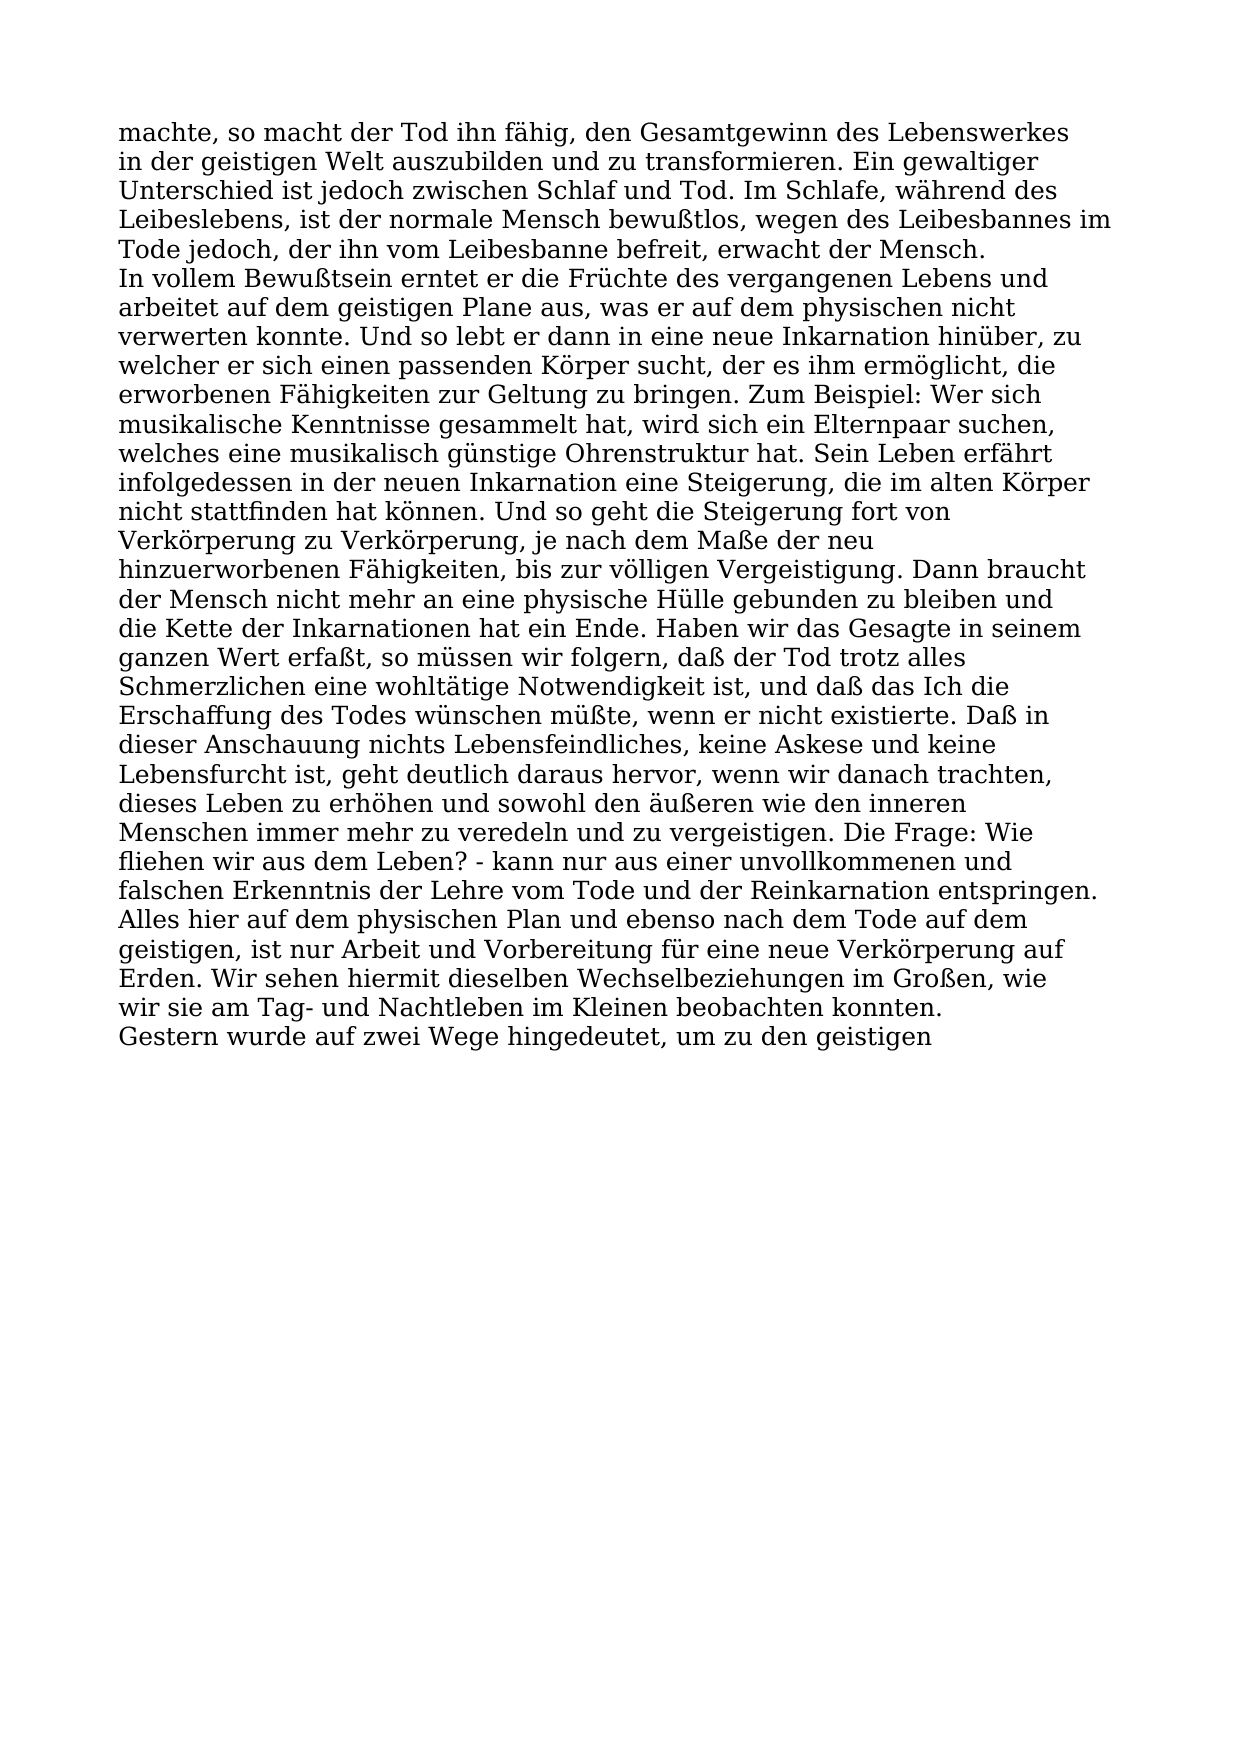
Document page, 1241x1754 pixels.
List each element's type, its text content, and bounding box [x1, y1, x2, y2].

text der Mensch nicht mehr an eine physische Hülle gebunden zu bleiben und [118, 585, 1122, 614]
text Gestern wurde auf zwei Wege hingedeutet, um zu den geistigen [118, 1022, 1122, 1051]
text welcher er sich einen passenden Körper sucht, der es ihm ermöglicht, die [118, 351, 1122, 381]
text Erschaffung des Todes wünschen müßte, wenn er nicht existierte. Daß in [118, 701, 1122, 731]
text erworbenen Fähigkeiten zur Geltung zu bringen. Zum Beispiel: Wer sich [118, 381, 1122, 410]
text Verkörperung zu Verkörperung, je nach dem Maße der neu [118, 526, 1122, 556]
text dieses Leben zu erhöhen und sowohl den äußeren wie den inneren [118, 789, 1122, 818]
text verwerten konnte. Und so lebt er dann in eine neue Inkarnation hinüber, zu [118, 322, 1122, 351]
text musikalische Kenntnisse gesammelt hat, wird sich ein Elternpaar suchen, [118, 410, 1122, 439]
text wir sie am Tag- und Nachtleben im Kleinen beobachten konnten. [118, 993, 1122, 1022]
text Alles hier auf dem physischen Plan und ebenso nach dem Tode auf dem [118, 906, 1122, 935]
text geistigen, ist nur Arbeit und Vorbereitung für eine neue Verkörperung auf [118, 935, 1122, 964]
text Schmerzlichen eine wohltätige Notwendigkeit ist, und daß das Ich die [118, 672, 1122, 701]
text nicht stattfinden hat können. Und so geht die Steigerung fort von [118, 497, 1122, 526]
text machte, so macht der Tod ihn fähig, den Gesamtgewinn des Lebenswerkes [118, 118, 1122, 147]
text Unterschied ist jedoch zwischen Schlaf und Tod. Im Schlafe, während des [118, 176, 1122, 206]
text fliehen wir aus dem Leben? - kann nur aus einer unvollkommenen und [118, 847, 1122, 876]
text Leibeslebens, ist der normale Mensch bewußtlos, wegen des Leibesbannes im Tode jedoch, der ihn vom Leibesbanne befreit, erwacht der Mensch. [118, 206, 1122, 264]
text arbeitet auf dem geistigen Plane aus, was er auf dem physischen nicht [118, 293, 1122, 322]
text Erden. Wir sehen hiermit dieselben Wechselbeziehungen im Großen, wie [118, 964, 1122, 993]
text hinzuerworbenen Fähigkeiten, bis zur völligen Vergeistigung. Dann braucht [118, 556, 1122, 585]
text Lebensfurcht ist, geht deutlich daraus hervor, wenn wir danach trachten, [118, 760, 1122, 789]
text dieser Anschauung nichts Lebensfeindliches, keine Askese und keine [118, 731, 1122, 760]
text die Kette der Inkarnationen hat ein Ende. Haben wir das Gesagte in seinem [118, 614, 1122, 643]
text in der geistigen Welt auszubilden und zu transformieren. Ein gewaltiger [118, 147, 1122, 176]
text ganzen Wert erfaßt, so müssen wir folgern, daß der Tod trotz alles [118, 643, 1122, 672]
text falschen Erkenntnis der Lehre vom Tode und der Reinkarnation entspringen. [118, 876, 1122, 906]
text In vollem Bewußtsein erntet er die Früchte des vergangenen Lebens und [118, 264, 1122, 293]
text infolgedessen in der neuen Inkarnation eine Steigerung, die im alten Körper [118, 468, 1122, 497]
text welches eine musikalisch günstige Ohrenstruktur hat. Sein Leben erfährt [118, 439, 1122, 468]
text Menschen immer mehr zu veredeln und zu vergeistigen. Die Frage: Wie [118, 818, 1122, 847]
